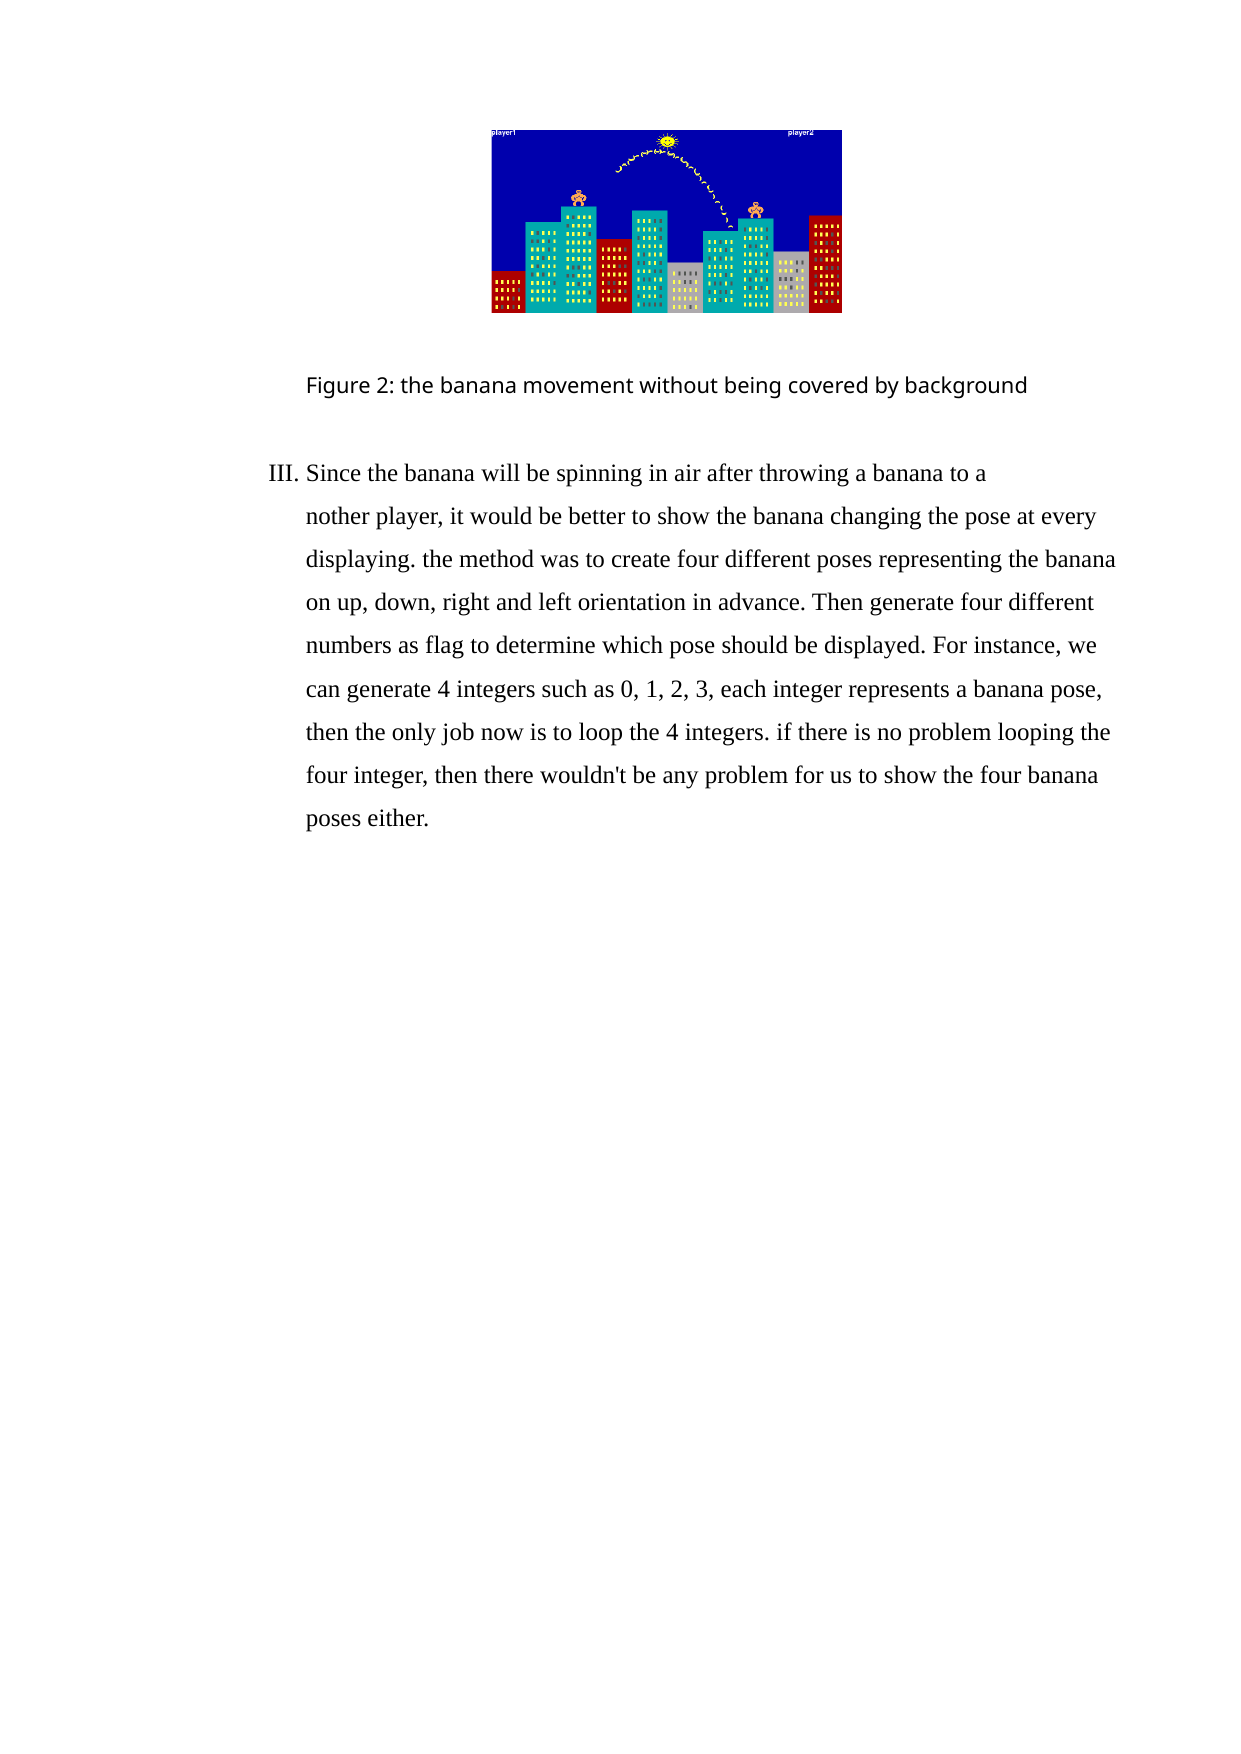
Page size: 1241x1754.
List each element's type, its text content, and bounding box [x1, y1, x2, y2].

list nother player, it would be better to show the banana changing the pose at every displaying. the method was to create four different poses representing the banana on up, down, right and left orientation in advance. Then generate four different numbers as flag to determine which pose should be displayed. For instance, we can generate 4 integers such as 0, 1, 2, 3, each integer represents a banana pose, then the only job now is to loop the 4 integers. if there is no problem looping the four integer, then there wouldn't be any problem for us to show the four banana poses either. [268, 501, 1122, 832]
picture [491, 130, 842, 313]
list Figure 2: the banana movement without being covered by background [268, 370, 1122, 400]
list Since the banana will be spinning in air after throwing a banana to a [268, 458, 1122, 487]
